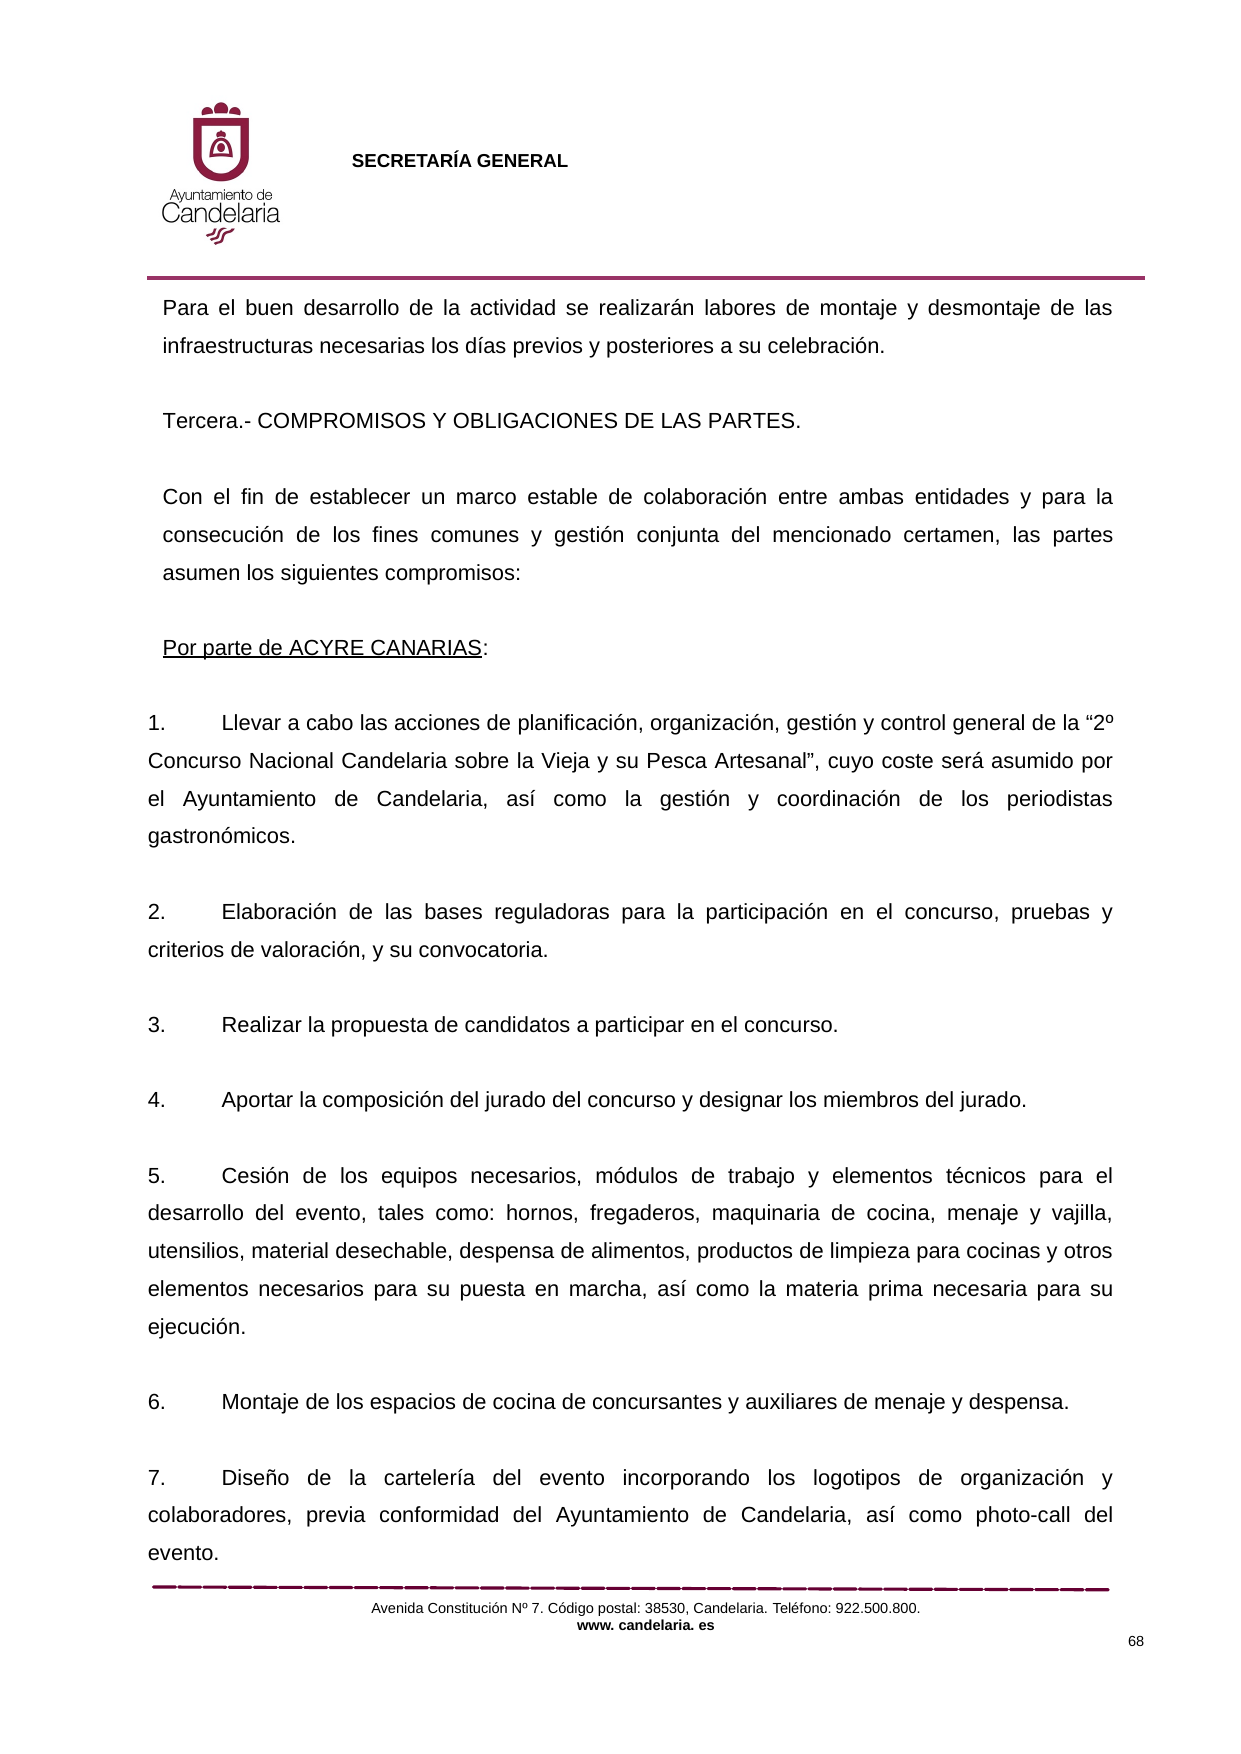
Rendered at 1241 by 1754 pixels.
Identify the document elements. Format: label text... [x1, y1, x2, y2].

list Llevar a cabo las acciones de planiﬁcación, organización, gestión y control general de la “2º Concurso Nacional Candelaria sobre la Vieja y su Pesca Artesanal”, cuyo coste será asumido por el Ayuntamiento de Candelaria, así como la gestión y coordinación de los periodistas gastronómicos. [148, 710, 1114, 849]
text Tercera.- COMPROMISOS Y OBLIGACIONES DE LAS PARTES. [162, 408, 1114, 434]
text Por parte de ACYRE CANARIAS: [162, 635, 1114, 660]
list Diseño de la cartelería del evento incorporando los logotipos de organización y colaboradores, previa conformidad del Ayuntamiento de Candelaria, así como photo-call del evento. [148, 1464, 1114, 1565]
list Montaje de los espacios de cocina de concursantes y auxiliares de menaje y despensa. [148, 1389, 1114, 1414]
list Realizar la propuesta de candidatos a participar en el concurso. [148, 1012, 1114, 1037]
list Aportar la composición del jurado del concurso y designar los miembros del jurado. [148, 1087, 1114, 1112]
list Cesión de los equipos necesarios, módulos de trabajo y elementos técnicos para el desarrollo del evento, tales como: hornos, fregaderos, maquinaria de cocina, menaje y vajilla, utensilios, material desechable, despensa de alimentos, productos de limpieza para cocinas y otros elementos necesarios para su puesta en marcha, así como la materia prima necesaria para su ejecución. [148, 1162, 1114, 1339]
list Elaboración de las bases reguladoras para la participación en el concurso, pruebas y criterios de valoración, y su convocatoria. [148, 899, 1114, 962]
text Con el ﬁn de establecer un marco estable de colaboración entre ambas entidades y para la consecución de los ﬁnes comunes y gestión conjunta del mencionado certamen, las partes asumen los siguientes compromisos: [162, 484, 1114, 584]
text Para el buen desarrollo de la actividad se realizarán labores de montaje y desmontaje de las infraestructuras necesarias los días previos y posteriores a su celebración. [162, 295, 1114, 358]
